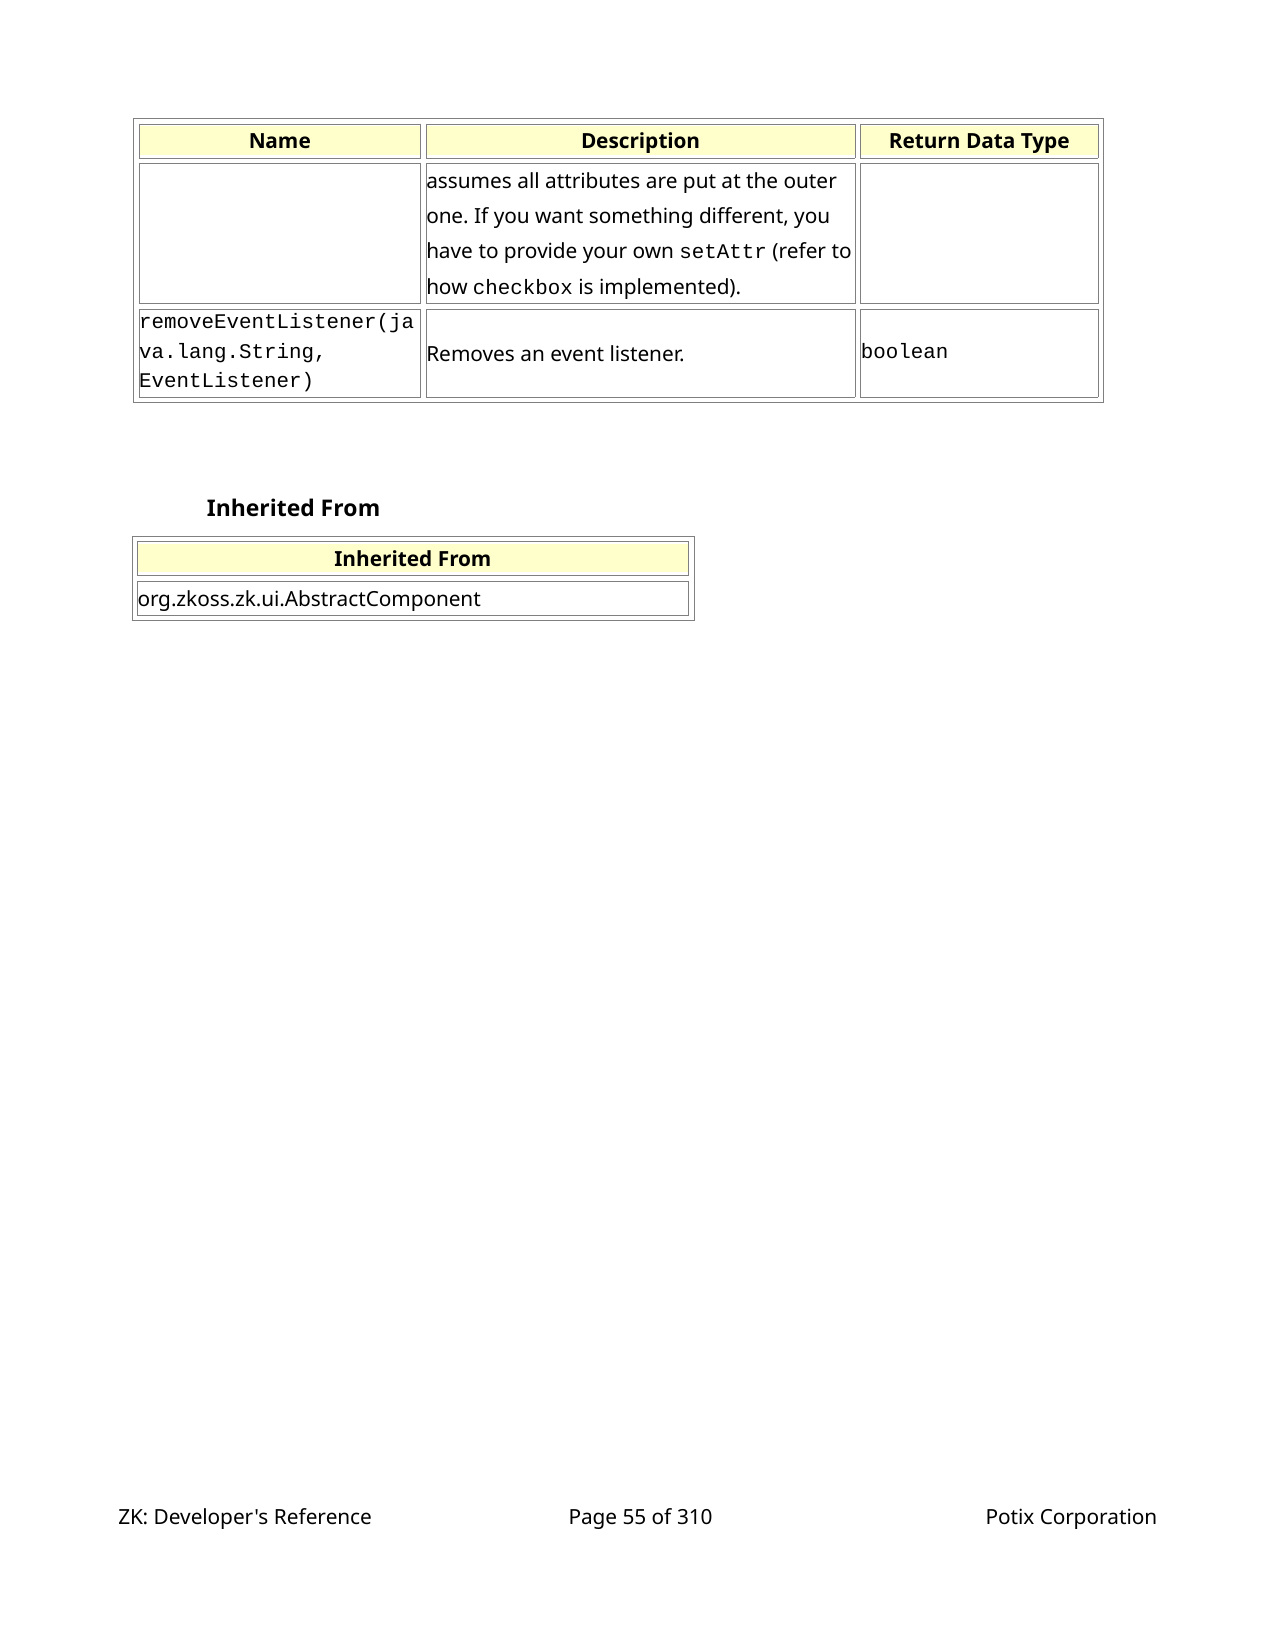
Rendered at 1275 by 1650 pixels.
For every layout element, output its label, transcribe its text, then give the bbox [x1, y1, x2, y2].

table_cell assumes all attributes are put at the outer one. If you want something different, you have to provide your own setAttr (refer to how checkbox is implemented). [423, 158, 858, 303]
table_header Name [136, 119, 423, 158]
table_cell removeEventListener(java.lang.String, EventListener) [136, 303, 423, 397]
subtitle Inherited From [207, 492, 1157, 523]
table_cell org.zkoss.zk.ui.AbstractComponent [134, 575, 691, 615]
table_header Inherited From [134, 537, 691, 575]
table_header Return Data Type [858, 119, 1101, 158]
table_cell [136, 158, 423, 303]
table_cell Removes an event listener. [423, 303, 858, 397]
table_cell [858, 158, 1101, 303]
table_header Description [423, 119, 858, 158]
table_cell boolean [858, 303, 1101, 397]
